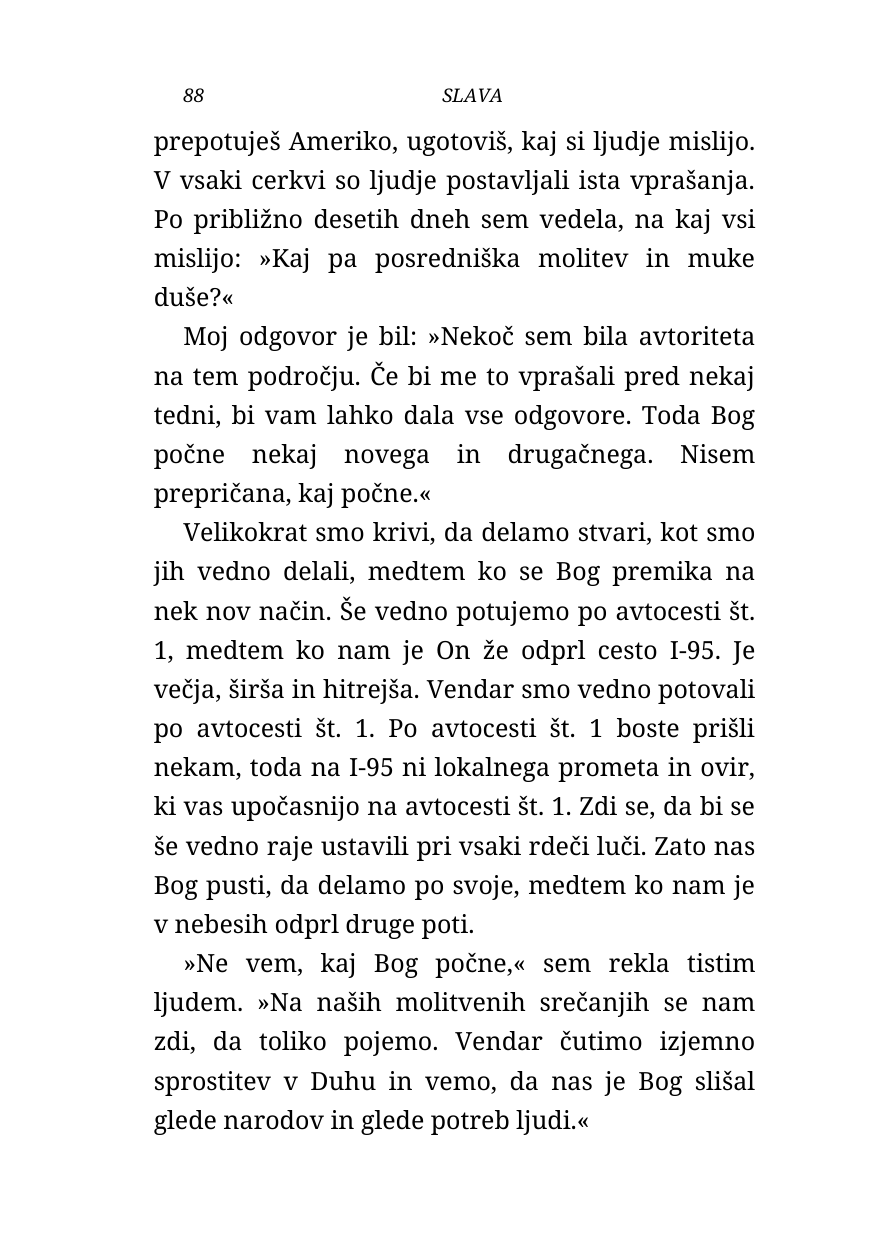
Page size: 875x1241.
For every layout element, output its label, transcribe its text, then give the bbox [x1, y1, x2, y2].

text »Ne vem, kaj Bog počne,« sem rekla tistim ljudem. »Na naših molitvenih srečanjih se nam zdi, da toliko pojemo. Vendar čutimo izjemno sprostitev v Duhu in vemo, da nas je Bog slišal glede narodov in glede potreb ljudi.« [153, 946, 756, 1136]
text Velikokrat smo krivi, da delamo stvari, kot smo jih vedno delali, medtem ko se Bog premika na nek nov način. Še vedno potujemo po avtocesti št. 1, medtem ko nam je On že odprl cesto I-95. Je večja, širša in hitrejša. Vendar smo vedno potovali po avtocesti št. 1. Po avtocesti št. 1 boste prišli nekam, toda na I-95 ni lokalnega prometa in ovir, ki vas upočasnijo na avtocesti št. 1. Zdi se, da bi se še vedno raje ustavili pri vsaki rdeči luči. Zato nas Bog pusti, da delamo po svoje, medtem ko nam je v nebesih odprl druge poti. [153, 515, 756, 941]
text Moj odgovor je bil: »Nekoč sem bila avtoriteta na tem področju. Če bi me to vprašali pred nekaj tedni, bi vam lahko dala vse odgovore. Toda Bog počne nekaj novega in drugačnega. Nisem prepričana, kaj počne.« [153, 319, 756, 510]
text prepotuješ Ameriko, ugotoviš, kaj si ljudje mislijo. V vsaki cerkvi so ljudje postavljali ista vprašanja. Po približno desetih dneh sem vedela, na kaj vsi mislijo: »Kaj pa posredniška molitev in muke duše?« [153, 123, 756, 314]
